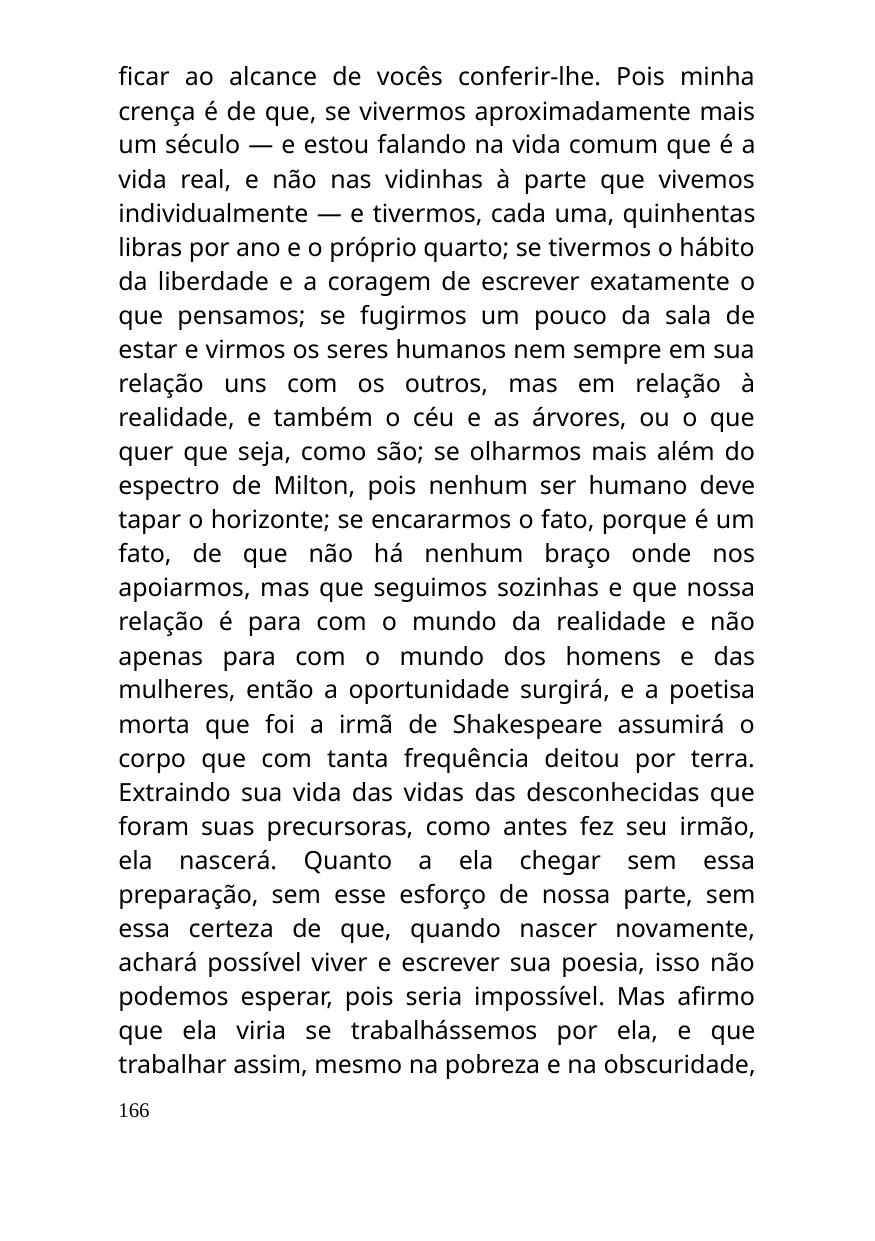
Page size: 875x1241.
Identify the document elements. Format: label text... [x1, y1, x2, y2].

text ficar ao alcance de vocês conferir-lhe. Pois minha crença é de que, se vivermos aproximadamente mais um século — e estou falando na vida comum que é a vida real, e não nas vidinhas à parte que vivemos individualmente — e tivermos, cada uma, quinhentas libras por ano e o próprio quarto; se tivermos o hábito da liberdade e a coragem de escrever exatamente o que pensamos; se fugirmos um pouco da sala de estar e virmos os seres humanos nem sempre em sua relação uns com os outros, mas em relação à realidade, e também o céu e as árvores, ou o que quer que seja, como são; se olharmos mais além do espectro de Milton, pois nenhum ser humano deve tapar o horizonte; se encararmos o fato, porque é um fato, de que não há nenhum braço onde nos apoiarmos, mas que seguimos sozinhas e que nossa relação é para com o mundo da realidade e não apenas para com o mundo dos homens e das mulheres, então a oportunidade surgirá, e a poetisa morta que foi a irmã de Shakespeare assumirá o corpo que com tanta frequência deitou por terra. Extraindo sua vida das vidas das desconhecidas que foram suas precursoras, como antes fez seu irmão, ela nascerá. Quanto a ela chegar sem essa preparação, sem esse esforço de nossa parte, sem essa certeza de que, quando nascer novamente, achará possível viver e escrever sua poesia, isso não podemos esperar, pois seria impossível. Mas afirmo que ela viria se trabalhássemos por ela, e que trabalhar assim, mesmo na pobreza e na obscuridade, [118, 59, 756, 1081]
